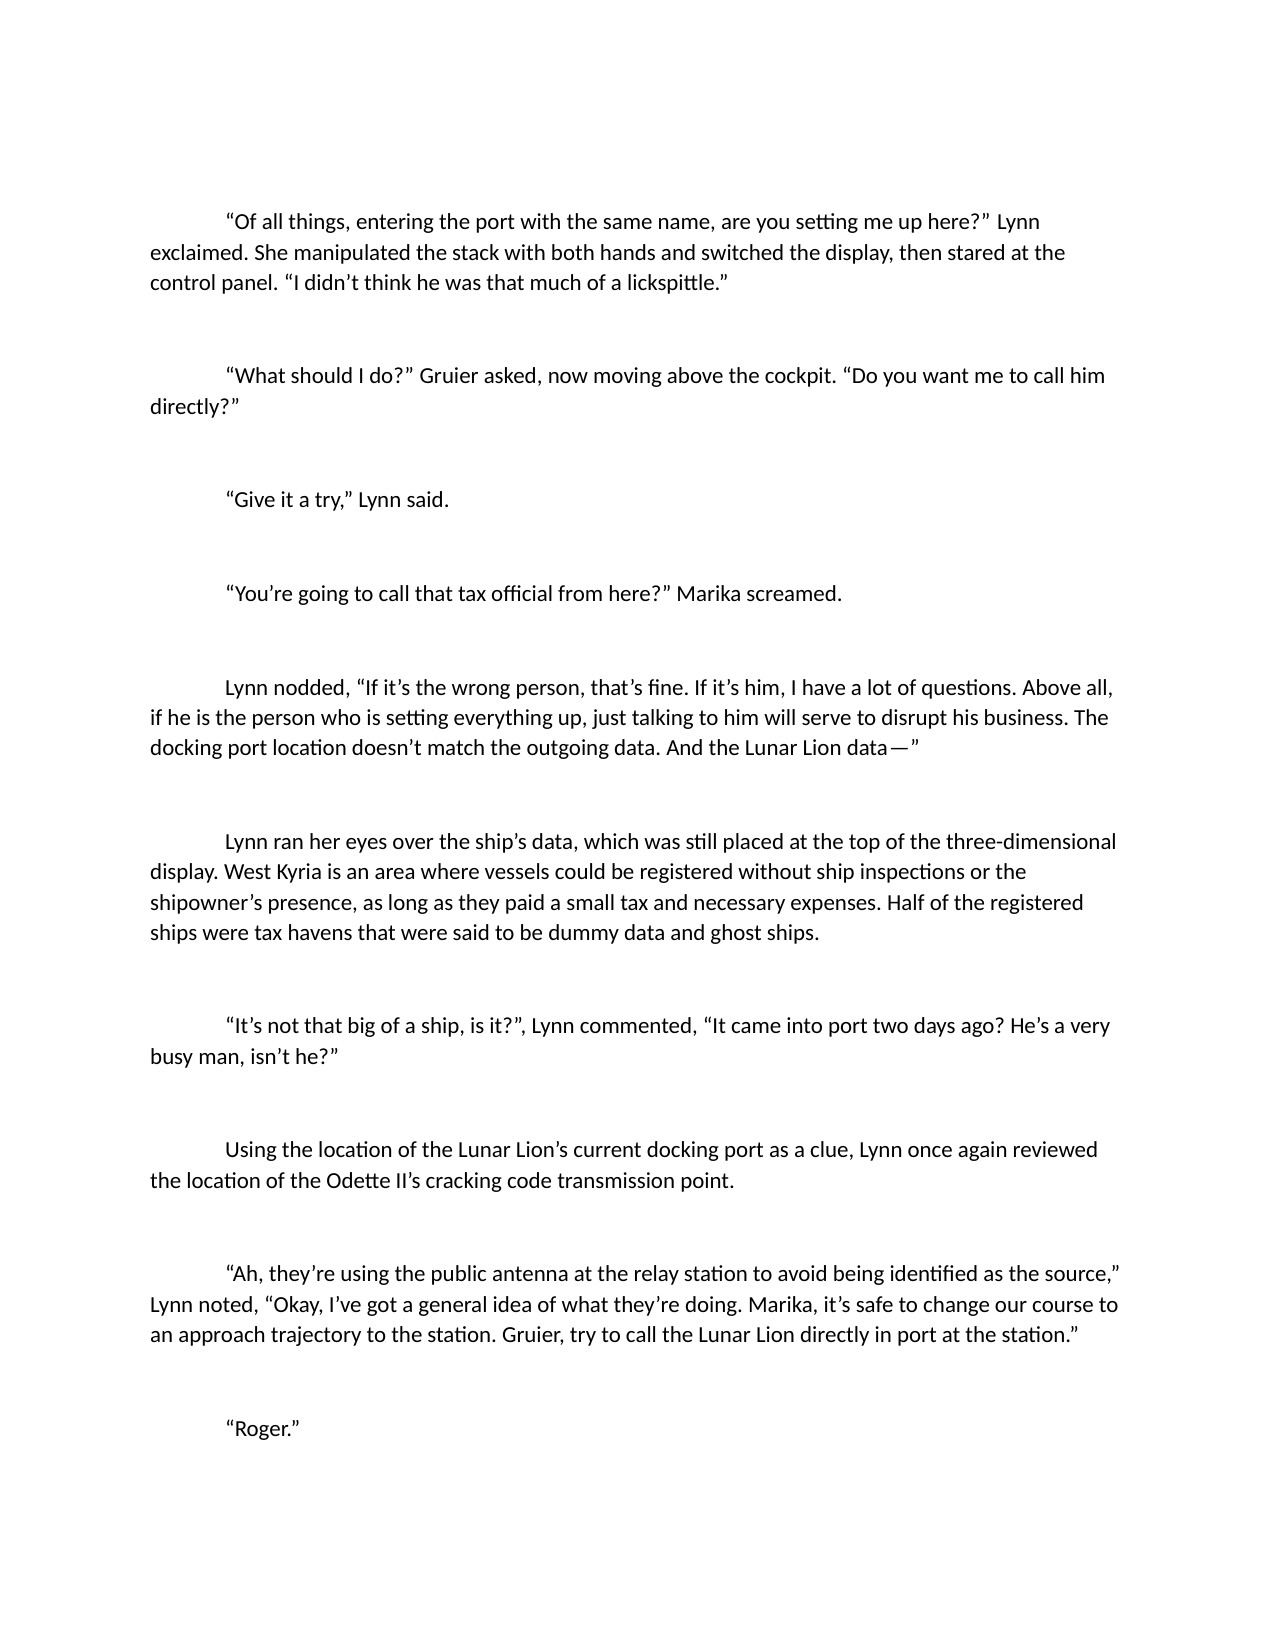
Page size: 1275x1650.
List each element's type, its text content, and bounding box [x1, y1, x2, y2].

text “You’re going to call that tax official from here?” Marika screamed. [150, 579, 1125, 607]
text Lynn ran her eyes over the ship’s data, which was still placed at the top of the three-dimensional display. West Kyria is an area where vessels could be registered without ship inspections or the shipowner’s presence, as long as they paid a small tax and necessary expenses. Half of the registered ships were tax havens that were said to be dummy data and ghost ships. [150, 827, 1125, 946]
text “Give it a try,” Lynn said. [150, 486, 1125, 514]
text “Roger.” [150, 1414, 1125, 1442]
text “Ah, they’re using the public antenna at the relay station to avoid being identified as the source,” Lynn noted, “Okay, I’ve got a general idea of what they’re doing. Marika, it’s safe to change our course to an approach trajectory to the station. Gruier, try to call the Lunar Lion directly in port at the station.” [150, 1259, 1125, 1348]
text Using the location of the Lunar Lion’s current docking port as a clue, Lynn once again reviewed the location of the Odette II’s cracking code transmission point. [150, 1136, 1125, 1194]
text “Of all things, entering the port with the same name, are you setting me up here?” Lynn exclaimed. She manipulated the stack with both hands and switched the display, then stared at the control panel. “I didn’t think he was that much of a lickspittle.” [150, 207, 1125, 296]
text “It’s not that big of a ship, is it?”, Lynn commented, “It came into port two days ago? He’s a very busy man, isn’t he?” [150, 1012, 1125, 1070]
text Lynn nodded, “If it’s the wrong person, that’s fine. If it’s him, I have a lot of questions. Above all, if he is the person who is setting everything up, just talking to him will serve to disrupt his business. The docking port location doesn’t match the outgoing data. And the Lunar Lion data—” [150, 673, 1125, 762]
text “What should I do?” Gruier asked, now moving above the cockpit. “Do you want me to call him directly?” [150, 362, 1125, 420]
